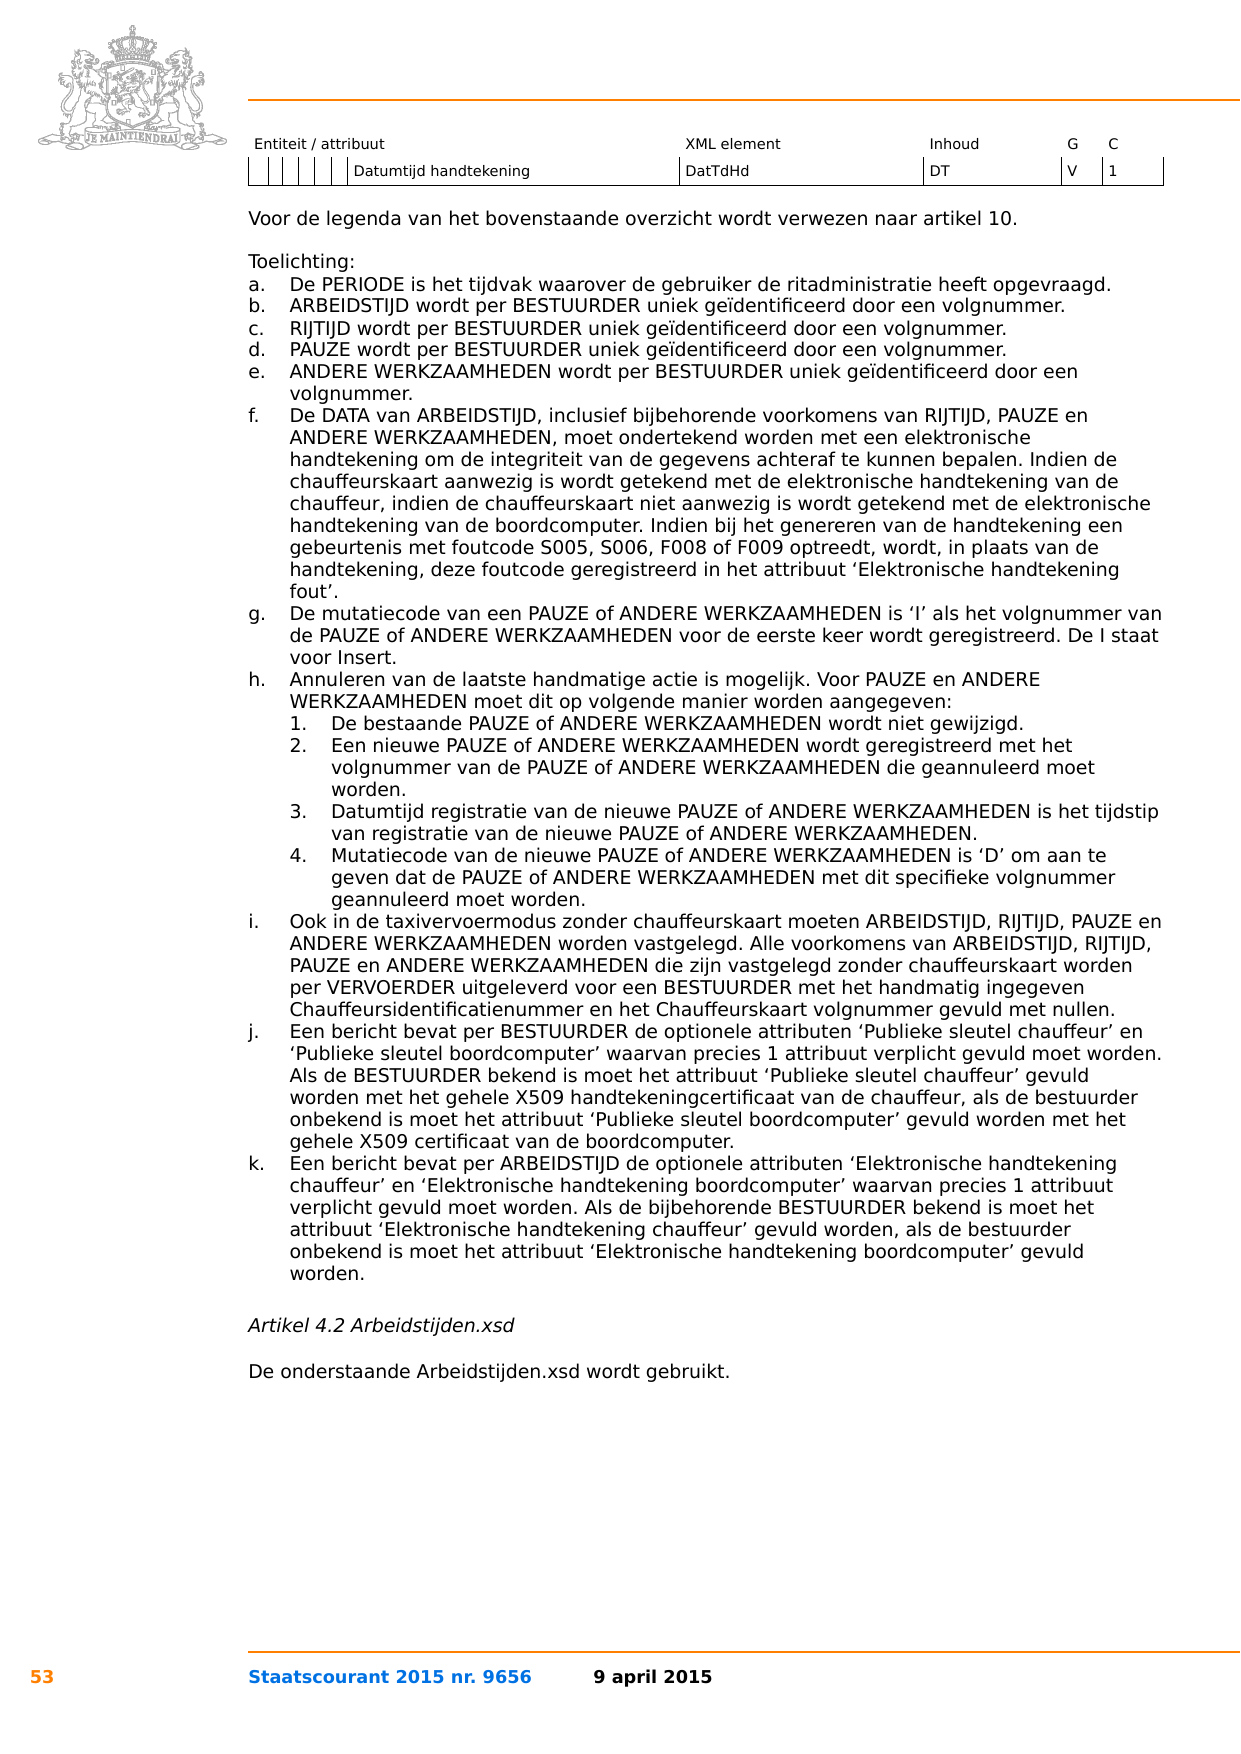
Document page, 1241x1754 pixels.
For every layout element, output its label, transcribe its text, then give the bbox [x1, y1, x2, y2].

table_cell [299, 158, 314, 185]
text h. Annuleren van de laatste handmatige actie is mogelijk. Voor PAUZE en ANDERE WERKZAAMHEDEN moet dit op volgende manier worden aangegeven: [248, 669, 1163, 713]
text De onderstaande Arbeidstijden.xsd wordt gebruikt. [248, 1361, 1163, 1383]
text f. De DATA van ARBEIDSTIJD, inclusief bijbehorende voorkomens van RIJTIJD, PAUZE en ANDERE WERKZAAMHEDEN, moet ondertekend worden met een elektronische handtekening om de integriteit van de gegevens achteraf te kunnen bepalen. Indien de chauffeurskaart aanwezig is wordt getekend met de elektronische handtekening van de chauffeur, indien de chauffeurskaart niet aanwezig is wordt getekend met de elektronische handtekening van de boordcomputer. Indien bij het genereren van de handtekening een gebeurtenis met foutcode S005, S006, F008 of F009 optreedt, wordt, in plaats van de handtekening, deze foutcode geregistreerd in het attribuut ‘Elektronische handtekening fout’. [248, 405, 1163, 603]
text Toelichting: [248, 251, 1163, 273]
table_header Entiteit / attribuut [249, 131, 679, 157]
text c. RIJTIJD wordt per BESTUURDER uniek geïdentificeerd door een volgnummer. [248, 317, 1163, 339]
text e. ANDERE WERKZAAMHEDEN wordt per BESTUURDER uniek geïdentificeerd door een volgnummer. [248, 361, 1163, 405]
text 2. Een nieuwe PAUZE of ANDERE WERKZAAMHEDEN wordt geregistreerd met het volgnummer van de PAUZE of ANDERE WERKZAAMHEDEN die geannuleerd moet worden. [289, 735, 1163, 801]
table_header G [1062, 131, 1102, 157]
table_cell [315, 158, 331, 185]
table_cell [332, 158, 347, 185]
table_cell Datumtijd handtekening [348, 158, 679, 185]
table_cell DT [924, 158, 1061, 185]
table_cell [269, 158, 282, 185]
table_header Inhoud [924, 131, 1061, 157]
subtitle Artikel 4.2 Arbeidstijden.xsd [248, 1314, 1163, 1336]
text Voor de legenda van het bovenstaande overzicht wordt verwezen naar artikel 10. [248, 208, 1163, 229]
text i. Ook in de taxivervoermodus zonder chauffeurskaart moeten ARBEIDSTIJD, RIJTIJD, PAUZE en ANDERE WERKZAAMHEDEN worden vastgelegd. Alle voorkomens van ARBEIDSTIJD, RIJTIJD, PAUZE en ANDERE WERKZAAMHEDEN die zijn vastgelegd zonder chauffeurskaart worden per VERVOERDER uitgeleverd voor een BESTUURDER met het handmatig ingegeven Chauffeursidentificatienummer en het Chauffeurskaart volgnummer gevuld met nullen. [248, 911, 1163, 1021]
text d. PAUZE wordt per BESTUURDER uniek geïdentificeerd door een volgnummer. [248, 339, 1163, 361]
text k. Een bericht bevat per ARBEIDSTIJD de optionele attributen ‘Elektronische handtekening chauffeur’ en ‘Elektronische handtekening boordcomputer’ waarvan precies 1 attribuut verplicht gevuld moet worden. Als de bijbehorende BESTUURDER bekend is moet het attribuut ‘Elektronische handtekening chauffeur’ gevuld worden, als de bestuurder onbekend is moet het attribuut ‘Elektronische handtekening boordcomputer’ gevuld worden. [248, 1153, 1163, 1284]
text 1. De bestaande PAUZE of ANDERE WERKZAAMHEDEN wordt niet gewijzigd. [289, 713, 1163, 735]
table_header C [1103, 131, 1163, 157]
table_header XML element [680, 131, 923, 157]
table_cell [249, 158, 268, 185]
table_cell DatTdHd [680, 158, 923, 185]
table_cell [283, 158, 298, 185]
text 4. Mutatiecode van de nieuwe PAUZE of ANDERE WERKZAAMHEDEN is ‘D’ om aan te geven dat de PAUZE of ANDERE WERKZAAMHEDEN met dit specifieke volgnummer geannuleerd moet worden. [289, 845, 1163, 911]
text j. Een bericht bevat per BESTUURDER de optionele attributen ‘Publieke sleutel chauffeur’ en ‘Publieke sleutel boordcomputer’ waarvan precies 1 attribuut verplicht gevuld moet worden. Als de BESTUURDER bekend is moet het attribuut ‘Publieke sleutel chauffeur’ gevuld worden met het gehele X509 handtekeningcertificaat van de chauffeur, als de bestuurder onbekend is moet het attribuut ‘Publieke sleutel boordcomputer’ gevuld worden met het gehele X509 certificaat van de boordcomputer. [248, 1021, 1163, 1153]
text g. De mutatiecode van een PAUZE of ANDERE WERKZAAMHEDEN is ‘I’ als het volgnummer van de PAUZE of ANDERE WERKZAAMHEDEN voor de eerste keer wordt geregistreerd. De I staat voor Insert. [248, 603, 1163, 669]
text a. De PERIODE is het tijdvak waarover de gebruiker de ritadministratie heeft opgevraagd. [248, 273, 1163, 295]
table_cell V [1062, 158, 1102, 185]
text b. ARBEIDSTIJD wordt per BESTUURDER uniek geïdentificeerd door een volgnummer. [248, 295, 1163, 317]
text 3. Datumtijd registratie van de nieuwe PAUZE of ANDERE WERKZAAMHEDEN is het tijdstip van registratie van de nieuwe PAUZE of ANDERE WERKZAAMHEDEN. [289, 801, 1163, 845]
table_cell 1 [1103, 158, 1163, 185]
picture [38, 25, 227, 150]
